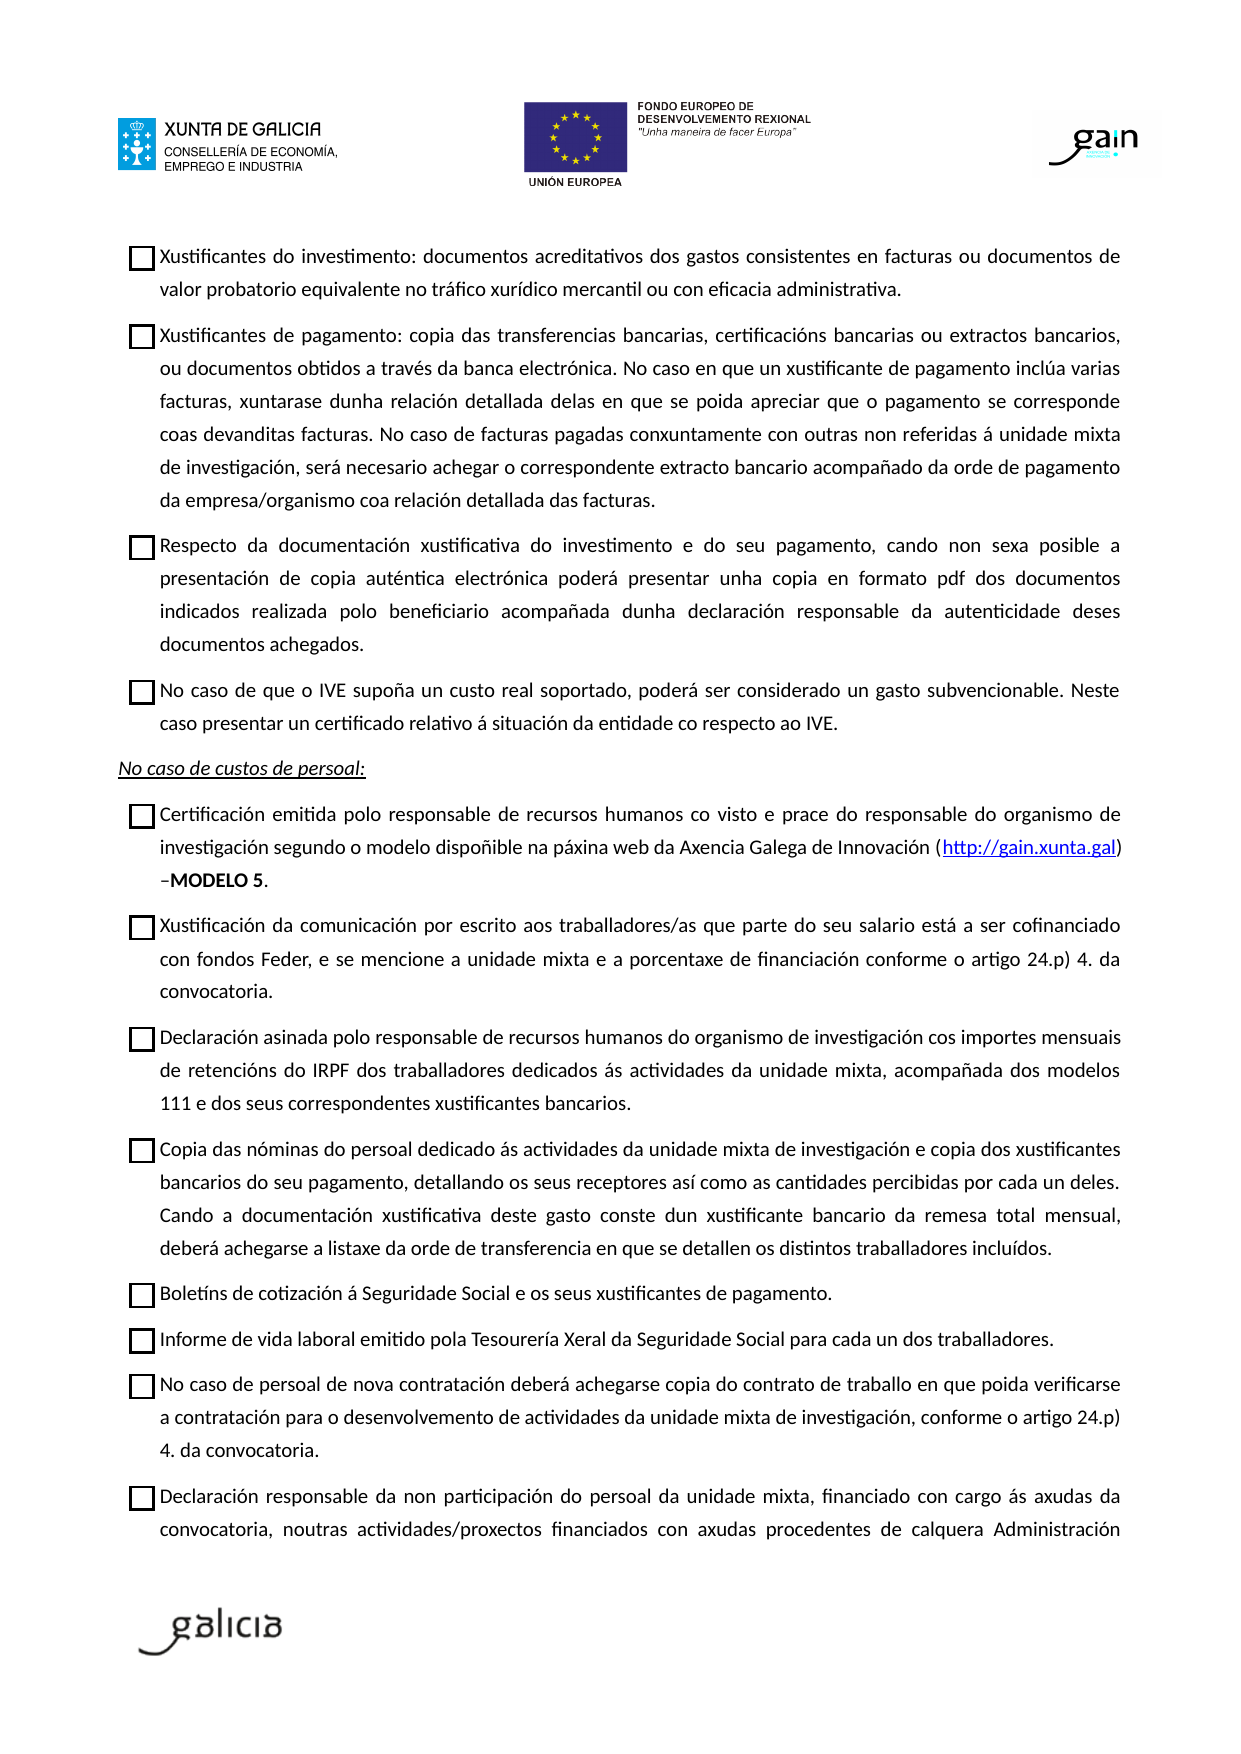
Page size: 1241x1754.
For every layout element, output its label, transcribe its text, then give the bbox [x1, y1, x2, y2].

text Xustificantes do investimento: documentos acreditativos dos gastos consistentes en facturas ou documentos de valor probatorio equivalente no tráfico xurídico mercantil ou con eficacia administrativa. [159, 243, 1122, 302]
text Declaración asinada polo responsable de recursos humanos do organismo de investigación cos importes mensuais de retencións do IRPF dos traballadores dedicados ás actividades da unidade mixta, acompañada dos modelos 111 e dos seus correspondentes xustificantes bancarios. [159, 1024, 1122, 1116]
picture [156, 118, 337, 171]
text Informe de vida laboral emitido pola Tesourería Xeral da Seguridade Social para cada un dos traballadores. [159, 1326, 1122, 1351]
text Certificación emitida polo responsable de recursos humanos co visto e prace do responsable do organismo de investigación segundo o modelo dispoñible na páxina web da Axencia Galega de Innovación (http://gain.xunta.gal) –MODELO 5. [159, 801, 1122, 893]
text Xustificantes de pagamento: copia das transferencias bancarias, certificacións bancarias ou extractos bancarios, ou documentos obtidos a través da banca electrónica. No caso en que un xustificante de pagamento inclúa varias facturas, xuntarase dunha relación detallada delas en que se poida apreciar que o pagamento se corresponde coas devanditas facturas. No caso de facturas pagadas conxuntamente con outras non referidas á unidade mixta de investigación, será necesario achegar o correspondente extracto bancario acompañado da orde de pagamento da empresa/organismo coa relación detallada das facturas. [159, 322, 1122, 512]
text Declaración responsable da non participación do persoal da unidade mixta, financiado con cargo ás axudas da convocatoria, noutras actividades/proxectos financiados con axudas procedentes de calquera Administración [159, 1483, 1122, 1541]
text No caso de persoal de nova contratación deberá achegarse copia do contrato de traballo en que poida verificarse a contratación para o desenvolvemento de actividades da unidade mixta de investigación, conforme o artigo 24.p) 4. da convocatoria. [159, 1371, 1122, 1463]
text Respecto da documentación xustificativa do investimento e do seu pagamento, cando non sexa posible a presentación de copia auténtica electrónica poderá presentar unha copia en formato pdf dos documentos indicados realizada polo beneficiario acompañada dunha declaración responsable da autenticidade deses documentos achegados. [159, 532, 1122, 657]
list No caso de custos de persoal: [118, 756, 1122, 781]
picture [118, 1586, 308, 1681]
text Xustificación da comunicación por escrito aos traballadores/as que parte do seu salario está a ser cofinanciado con fondos Feder, e se mencione a unidade mixta e a porcentaxe de financiación conforme o artigo 24.p) 4. da convocatoria. [159, 913, 1122, 1004]
text Boletíns de cotización á Seguridade Social e os seus xustificantes de pagamento. [159, 1280, 1122, 1306]
picture [1032, 110, 1162, 178]
text No caso de que o IVE supoña un custo real soportado, poderá ser considerado un gasto subvencionable. Neste caso presentar un certificado relativo á situación da entidade co respecto ao IVE. [159, 677, 1122, 736]
picture [131, 148, 142, 164]
text Copia das nóminas do persoal dedicado ás actividades da unidade mixta de investigación e copia dos xustificantes bancarios do seu pagamento, detallando os seus receptores así como as cantidades percibidas por cada un deles. Cando a documentación xustificativa deste gasto conste dun xustificante bancario da remesa total mensual, deberá achegarse a listaxe da orde de transferencia en que se detallen os distintos traballadores incluídos. [159, 1136, 1122, 1260]
picture [524, 102, 811, 186]
